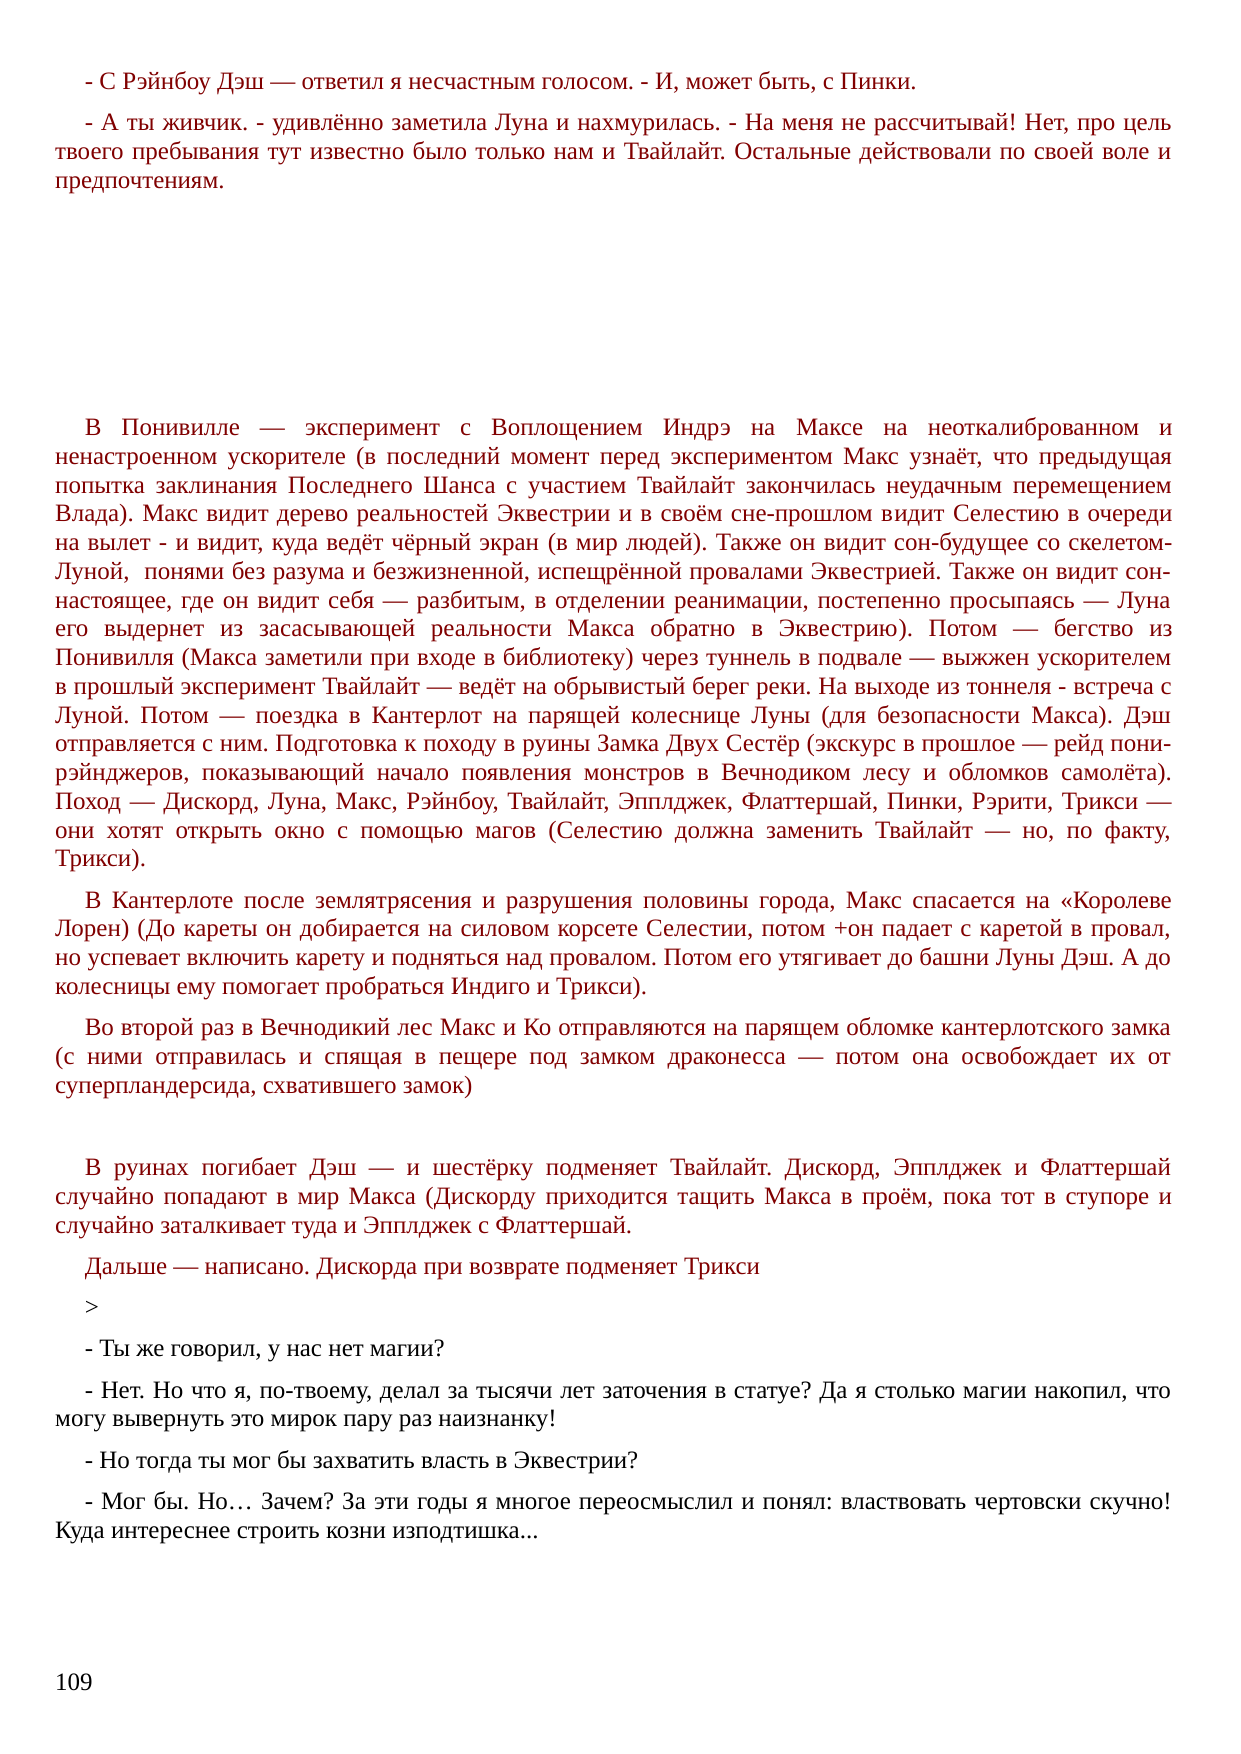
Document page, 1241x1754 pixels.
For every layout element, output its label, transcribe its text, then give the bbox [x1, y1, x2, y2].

text Во второй раз в Вечнодикий лес Макс и Ко отправляются на парящем обломке кантерлотского замка (с ними отправилась и спящая в пещере под замком драконесса — потом она освобождает их от суперпландерсида, схватившего замок) [55, 1012, 1173, 1098]
text В руинах погибает Дэш — и шестёрку подменяет Твайлайт. Дискорд, Эпплджек и Флаттершай случайно попадают в мир Макса (Дискорду приходится тащить Макса в проём, пока тот в ступоре и случайно заталкивает туда и Эпплджек с Флаттершай. [55, 1152, 1173, 1238]
text - Но тогда ты мог бы захватить власть в Эквестрии? [55, 1445, 1173, 1473]
text > [55, 1292, 1173, 1321]
text В Кантерлоте после землятрясения и разрушения половины города, Макс спасается на «Королеве Лорен) (До кареты он добирается на силовом корсете Селестии, потом +он падает с каретой в провал, но успевает включить карету и подняться над провалом. Потом его утягивает до башни Луны Дэш. А до колесницы ему помогает пробраться Индиго и Трикси). [55, 885, 1173, 1000]
text - Ты же говорил, у нас нет магии? [55, 1333, 1173, 1362]
text - С Рэйнбоу Дэш — ответил я несчастным голосом. - И, может быть, с Пинки. [55, 66, 1173, 95]
text - Мог бы. Но… Зачем? За эти годы я многое переосмыслил и понял: властвовать чертовски скучно! Куда интереснее строить козни изподтишка... [55, 1486, 1173, 1543]
text В Понивилле — эксперимент с Воплощением Индрэ на Максе на неоткалиброванном и ненастроенном ускорителе (в последний момент перед экспериментом Макс узнаёт, что предыдущая попытка заклинания Последнего Шанса с участием Твайлайт закончилась неудачным перемещением Влада). Макс видит дерево реальностей Эквестрии и в своём сне-прошлом видит Селестию в очереди на вылет - и видит, куда ведёт чёрный экран (в мир людей). Также он видит сон-будущее со скелетом-Луной, понями без разума и безжизненной, испещрённой провалами Эквестрией. Также он видит сон-настоящее, где он видит себя — разбитым, в отделении реанимации, постепенно просыпаясь — Луна его выдернет из засасывающей реальности Макса обратно в Эквестрию). Потом — бегство из Понивилля (Макса заметили при входе в библиотеку) через туннель в подвале — выжжен ускорителем в прошлый эксперимент Твайлайт — ведёт на обрывистый берег реки. На выходе из тоннеля - встреча с Луной. Потом — поездка в Кантерлот на парящей колеснице Луны (для безопасности Макса). Дэш отправляется с ним. Подготовка к походу в руины Замка Двух Сестёр (экскурс в прошлое — рейд пони-рэйнджеров, показывающий начало появления монстров в Вечнодиком лесу и обломков самолёта). Поход — Дискорд, Луна, Макс, Рэйнбоу, Твайлайт, Эпплджек, Флаттершай, Пинки, Рэрити, Трикси — они хотят открыть окно с помощью магов (Селестию должна заменить Твайлайт — но, по факту, Трикси). [55, 412, 1173, 872]
text - А ты живчик. - удивлённо заметила Луна и нахмурилась. - На меня не рассчитывай! Нет, про цель твоего пребывания тут известно было только нам и Твайлайт. Остальные действовали по своей воле и предпочтениям. [55, 107, 1173, 193]
text - Нет. Но что я, по-твоему, делал за тысячи лет заточения в статуе? Да я столько магии накопил, что могу вывернуть это мирок пару раз наизнанку! [55, 1375, 1173, 1432]
text Дальше — написано. Дискорда при возврате подменяет Трикси [55, 1251, 1173, 1280]
